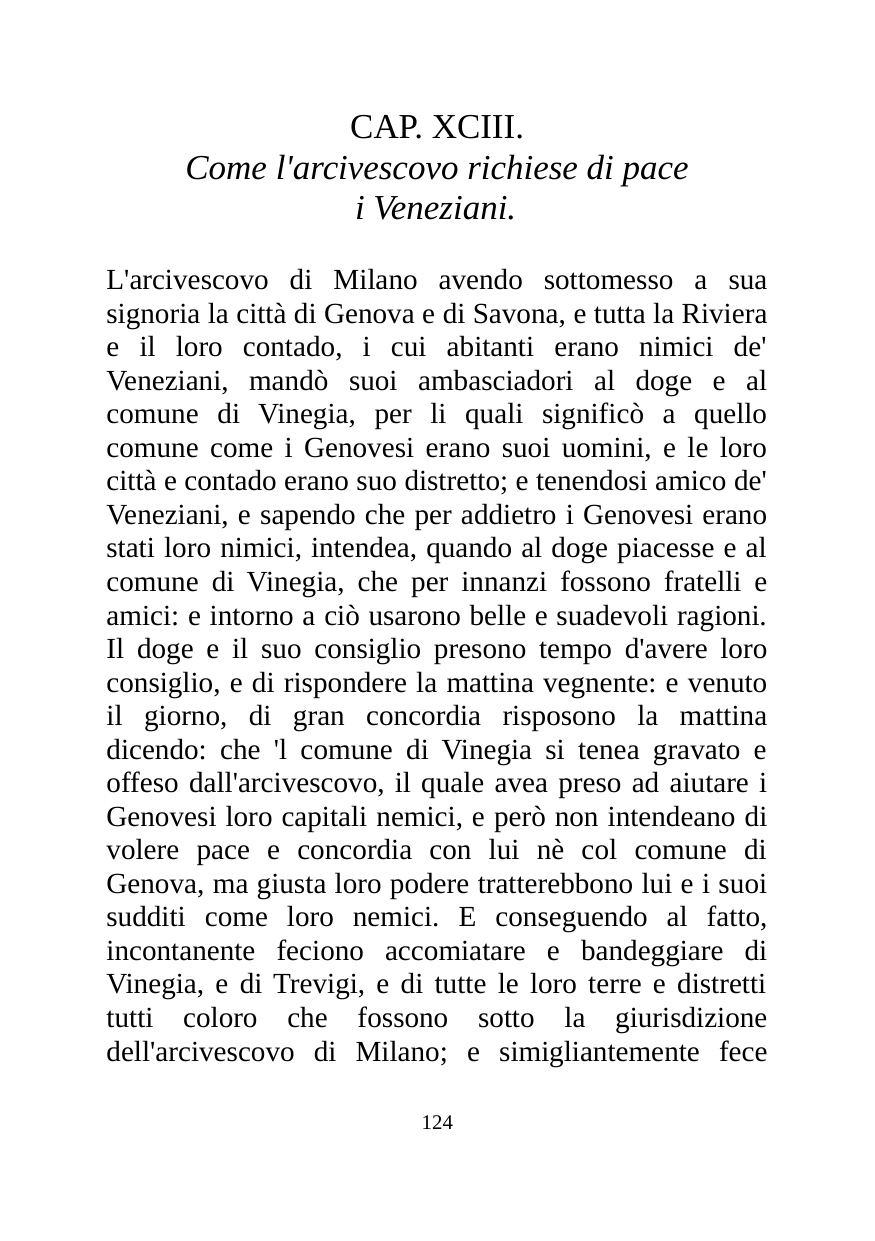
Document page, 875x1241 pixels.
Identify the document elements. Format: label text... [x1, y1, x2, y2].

subtitle CAP. XCIII. Come l'arcivescovo richiese di pace i Veneziani. [106, 106, 768, 227]
text L'arcivescovo di Milano avendo sottomesso a sua signoria la città di Genova e di Savona, e tutta la Riviera e il loro contado, i cui abitanti erano nimici de' Veneziani, mandò suoi ambasciadori al doge e al comune di Vinegia, per li quali significò a quello comune come i Genovesi erano suoi uomini, e le loro città e contado erano suo distretto; e tenendosi amico de' Veneziani, e sapendo che per addietro i Genovesi erano stati loro nimici, intendea, quando al doge piacesse e al comune di Vinegia, che per innanzi fossono fratelli e amici: e intorno a ciò usarono belle e suadevoli ragioni. Il doge e il suo consiglio presono tempo d'avere loro consiglio, e di rispondere la mattina vegnente: e venuto il giorno, di gran concordia risposono la mattina dicendo: che 'l comune di Vinegia si tenea gravato e offeso dall'arcivescovo, il quale avea preso ad aiutare i Genovesi loro capitali nemici, e però non intendeano di volere pace e concordia con lui nè col comune di Genova, ma giusta loro podere tratterebbono lui e i suoi sudditi come loro nemici. E conseguendo al fatto, incontanente feciono accomiatare e bandeggiare di Vinegia, e di Trevigi, e di tutte le loro terre e distretti tutti coloro che fossono sotto la giurisdizione dell'arcivescovo di Milano; e simigliantemente fece [106, 262, 768, 1067]
